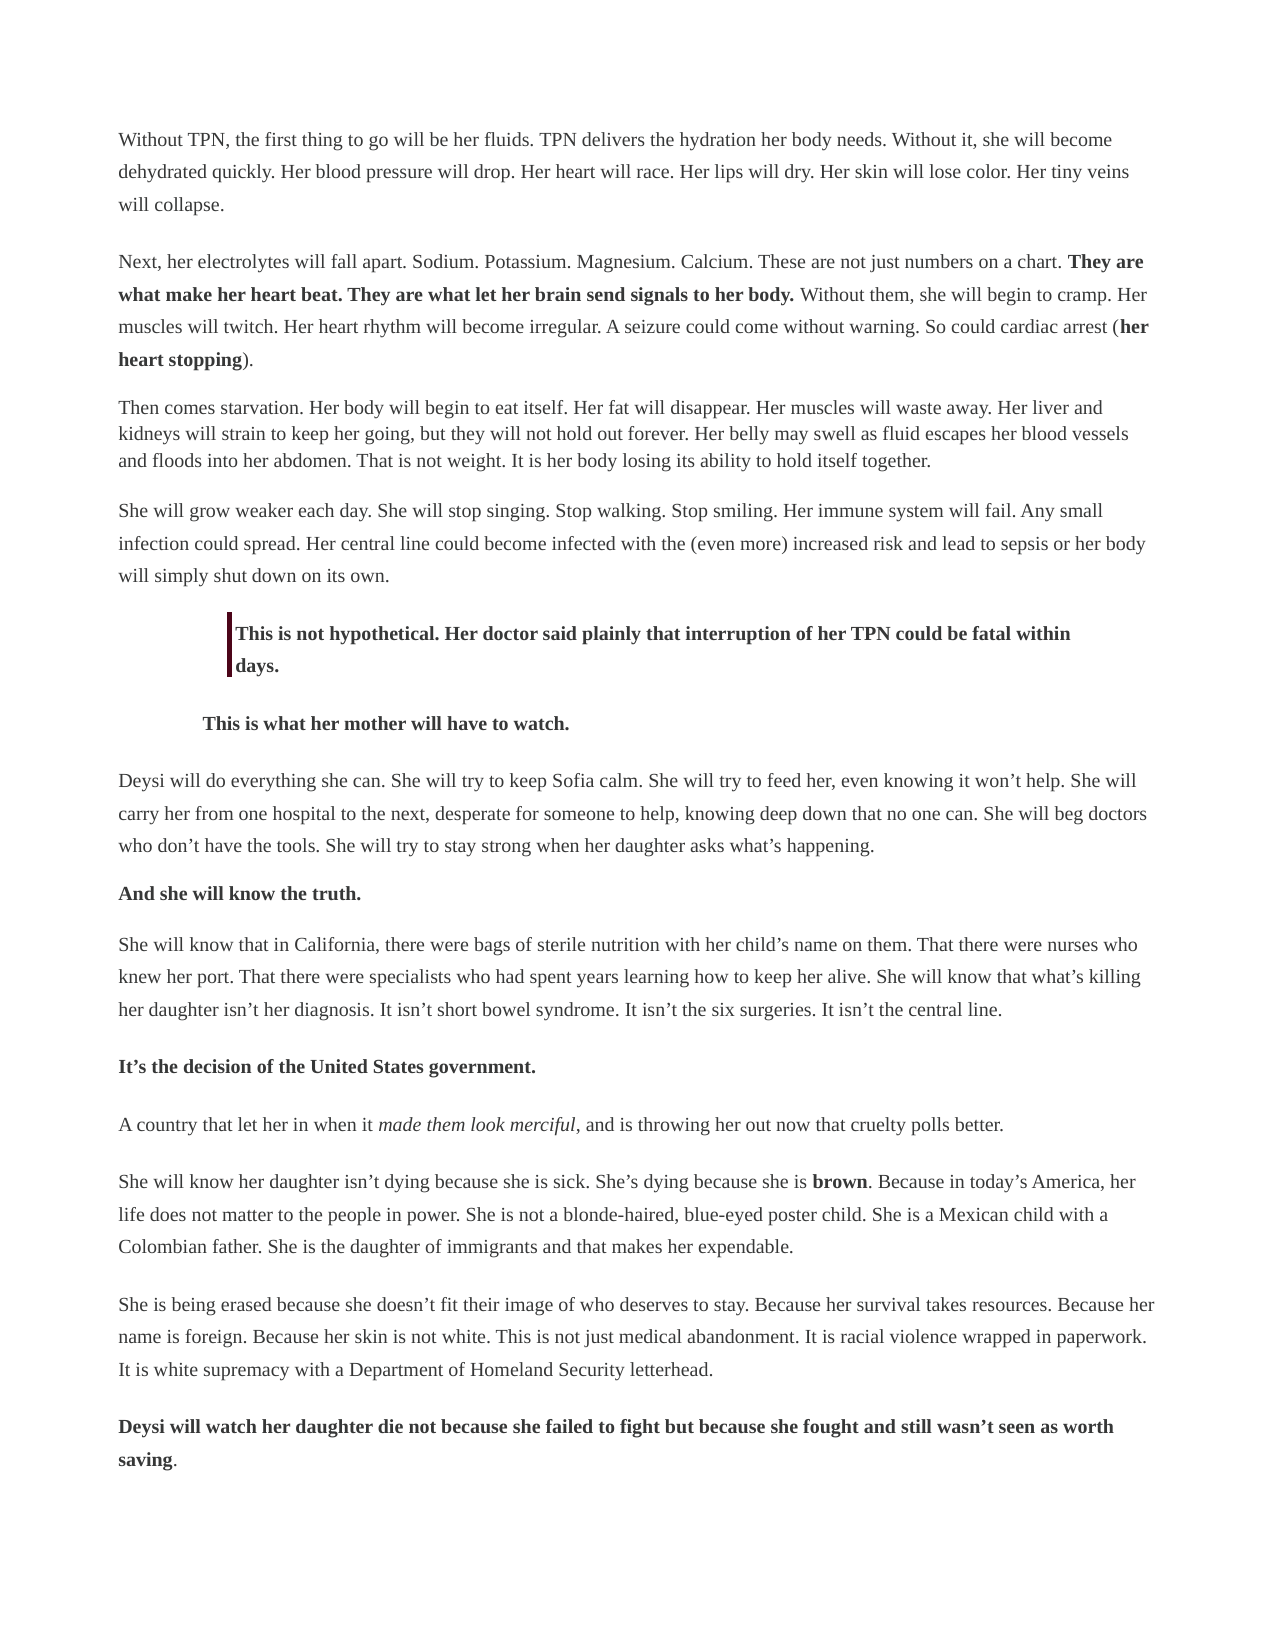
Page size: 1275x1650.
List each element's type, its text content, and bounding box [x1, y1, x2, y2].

text Deysi will watch her daughter die not because she failed to fight but because she fought and still wasn’t seen as worth saving. [118, 1406, 1157, 1471]
text And she will know the truth. [118, 882, 1157, 905]
text Without TPN, the first thing to go will be her fluids. TPN delivers the hydration her body needs. Without it, she will become dehydrated quickly. Her blood pressure will drop. Her heart will race. Her lips will dry. Her skin will lose color. Her tiny veins will collapse. [118, 118, 1157, 216]
text This is what her mother will have to watch. [202, 702, 1073, 734]
text It’s the decision of the United States government. [118, 1046, 1157, 1078]
text This is not hypothetical. Her doctor said plainly that interruption of her TPN could be fatal within days. [232, 612, 1073, 677]
text Next, her electrolytes will fall apart. Sodium. Potassium. Magnesium. Calcium. These are not just numbers on a chart. They are what make her heart beat. They are what let her brain send signals to her body. Without them, she will begin to cramp. Her muscles will twitch. Her heart rhythm will become irregular. A seizure could come without warning. So could cardiac arrest (her heart stopping). [118, 241, 1157, 371]
text Then comes starvation. Her body will begin to eat itself. Her fat will disappear. Her muscles will waste away. Her liver and kidneys will strain to keep her going, but they will not hold out forever. Her belly may swell as fluid escapes her blood vessels and floods into her abdomen. That is not weight. It is her body losing its ability to hold itself together. [118, 396, 1157, 472]
text She will know that in California, there were bags of sterile nutrition with her child’s name on them. That there were nurses who knew her port. That there were specialists who had spent years learning how to keep her alive. She will know that what’s killing her daughter isn’t her diagnosis. It isn’t short bowel syndrome. It isn’t the six surgeries. It isn’t the central line. [118, 923, 1157, 1021]
text Deysi will do everything she can. She will try to keep Sofia calm. She will try to feed her, even knowing it won’t help. She will carry her from one hospital to the next, desperate for someone to help, knowing deep down that no one can. She will beg doctors who don’t have the tools. She will try to stay strong when her daughter asks what’s happening. [118, 759, 1157, 857]
text She is being erased because she doesn’t fit their image of who deserves to stay. Because her survival takes resources. Because her name is foreign. Because her skin is not white. This is not just medical abandonment. It is racial violence wrapped in paperwork. It is white supremacy with a Department of Homeland Security letterhead. [118, 1283, 1157, 1381]
text She will know her daughter isn’t dying because she is sick. She’s dying because she is brown. Because in today’s America, her life does not matter to the people in power. She is not a blonde-haired, blue-eyed poster child. She is a Mexican child with a Colombian father. She is the daughter of immigrants and that makes her expendable. [118, 1161, 1157, 1258]
text A country that let her in when it made them look merciful, and is throwing her out now that cruelty polls better. [118, 1103, 1157, 1136]
text She will grow weaker each day. She will stop singing. Stop walking. Stop smiling. Her immune system will fail. Any small infection could spread. Her central line could become infected with the (even more) increased risk and lead to sepsis or her body will simply shut down on its own. [118, 489, 1157, 587]
